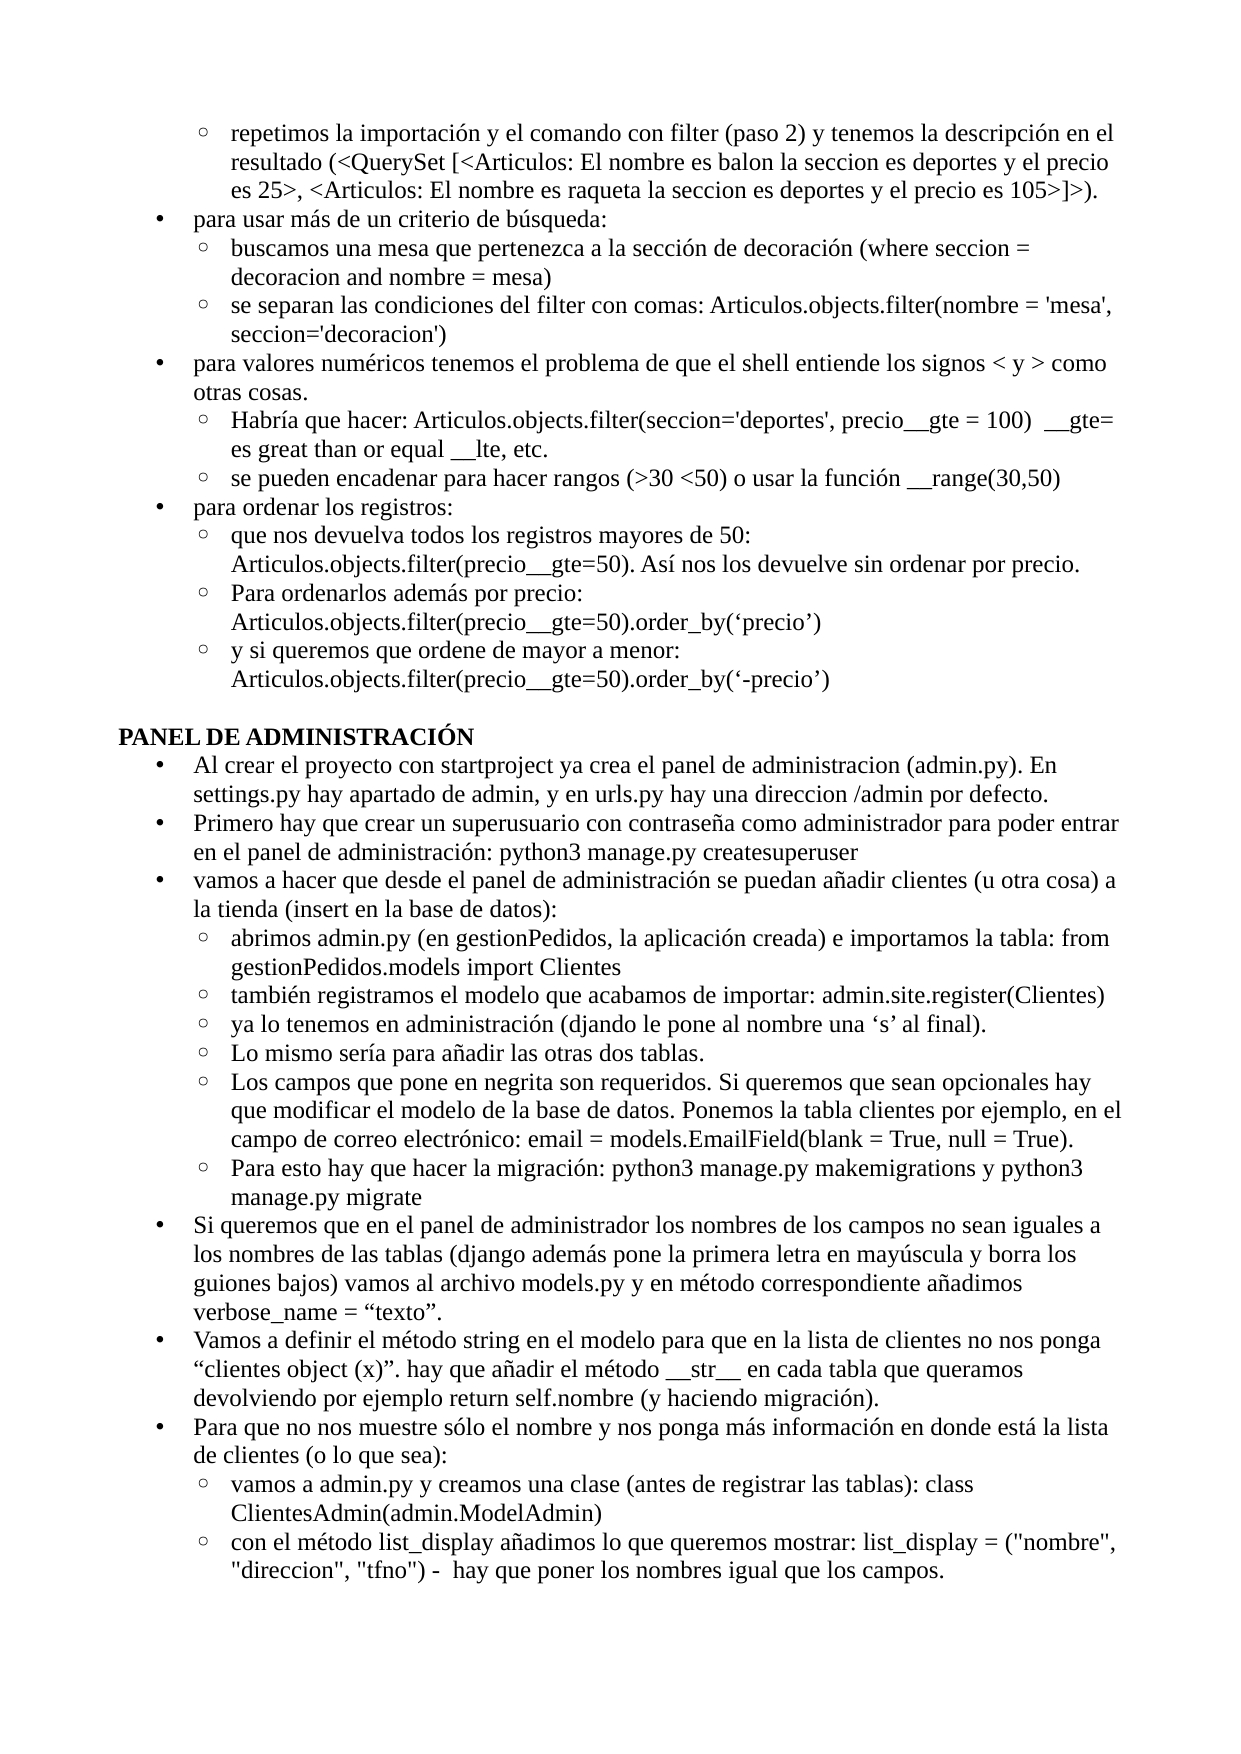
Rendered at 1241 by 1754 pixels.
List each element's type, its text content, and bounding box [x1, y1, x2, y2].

list con el método list_display añadimos lo que queremos mostrar: list_display = ("nombre", "direccion", "tfno") - hay que poner los nombres igual que los campos. [193, 1527, 1122, 1584]
list se pueden encadenar para hacer rangos (>30 <50) o usar la función __range(30,50) [193, 463, 1122, 492]
list para usar más de un criterio de búsqueda: [156, 204, 1122, 233]
list Vamos a definir el método string en el modelo para que en la lista de clientes no nos ponga “clientes object (x)”. hay que añadir el método __str__ en cada tabla que queramos devolviendo por ejemplo return self.nombre (y haciendo migración). [156, 1326, 1122, 1412]
list y si queremos que ordene de mayor a menor: Articulos.objects.filter(precio__gte=50).order_by(‘-precio’) [193, 636, 1122, 693]
list Si queremos que en el panel de administrador los nombres de los campos no sean iguales a los nombres de las tablas (django además pone la primera letra en mayúscula y borra los guiones bajos) vamos al archivo models.py y en método correspondiente añadimos verbose_name = “texto”. [156, 1211, 1122, 1326]
list Al crear el proyecto con startproject ya crea el panel de administracion (admin.py). En settings.py hay apartado de admin, y en urls.py hay una direccion /admin por defecto. [156, 751, 1122, 808]
list ya lo tenemos en administración (djando le pone al nombre una ‘s’ al final). [193, 1009, 1122, 1038]
list para ordenar los registros: [156, 492, 1122, 521]
list que nos devuelva todos los registros mayores de 50: Articulos.objects.filter(precio__gte=50). Así nos los devuelve sin ordenar por precio. [193, 521, 1122, 578]
list se separan las condiciones del filter con comas: Articulos.objects.filter(nombre = 'mesa', seccion='decoracion') [193, 291, 1122, 348]
list para valores numéricos tenemos el problema de que el shell entiende los signos < y > como otras cosas. [156, 348, 1122, 406]
list vamos a hacer que desde el panel de administración se puedan añadir clientes (u otra cosa) a la tienda (insert en la base de datos): [156, 866, 1122, 923]
list Para ordenarlos además por precio: Articulos.objects.filter(precio__gte=50).order_by(‘precio’) [193, 578, 1122, 636]
list Para que no nos muestre sólo el nombre y nos ponga más información en donde está la lista de clientes (o lo que sea): [156, 1412, 1122, 1469]
text PANEL DE ADMINISTRACIÓN [118, 722, 1122, 751]
list abrimos admin.py (en gestionPedidos, la aplicación creada) e importamos la tabla: from gestionPedidos.models import Clientes [193, 923, 1122, 981]
list Para esto hay que hacer la migración: python3 manage.py makemigrations y python3 manage.py migrate [193, 1153, 1122, 1211]
list repetimos la importación y el comando con filter (paso 2) y tenemos la descripción en el resultado (<QuerySet [<Articulos: El nombre es balon la seccion es deportes y el precio es 25>, <Articulos: El nombre es raqueta la seccion es deportes y el precio es 105>]>). [193, 118, 1122, 204]
list Lo mismo sería para añadir las otras dos tablas. [193, 1038, 1122, 1067]
list vamos a admin.py y creamos una clase (antes de registrar las tablas): class ClientesAdmin(admin.ModelAdmin) [193, 1469, 1122, 1527]
list Primero hay que crear un superusuario con contraseña como administrador para poder entrar en el panel de administración: python3 manage.py createsuperuser [156, 808, 1122, 866]
list también registramos el modelo que acabamos de importar: admin.site.register(Clientes) [193, 981, 1122, 1009]
list Habría que hacer: Articulos.objects.filter(seccion='deportes', precio__gte = 100) __gte= es great than or equal __lte, etc. [193, 406, 1122, 463]
list Los campos que pone en negrita son requeridos. Si queremos que sean opcionales hay que modificar el modelo de la base de datos. Ponemos la tabla clientes por ejemplo, en el campo de correo electrónico: email = models.EmailField(blank = True, null = True). [193, 1067, 1122, 1153]
list buscamos una mesa que pertenezca a la sección de decoración (where seccion = decoracion and nombre = mesa) [193, 233, 1122, 291]
